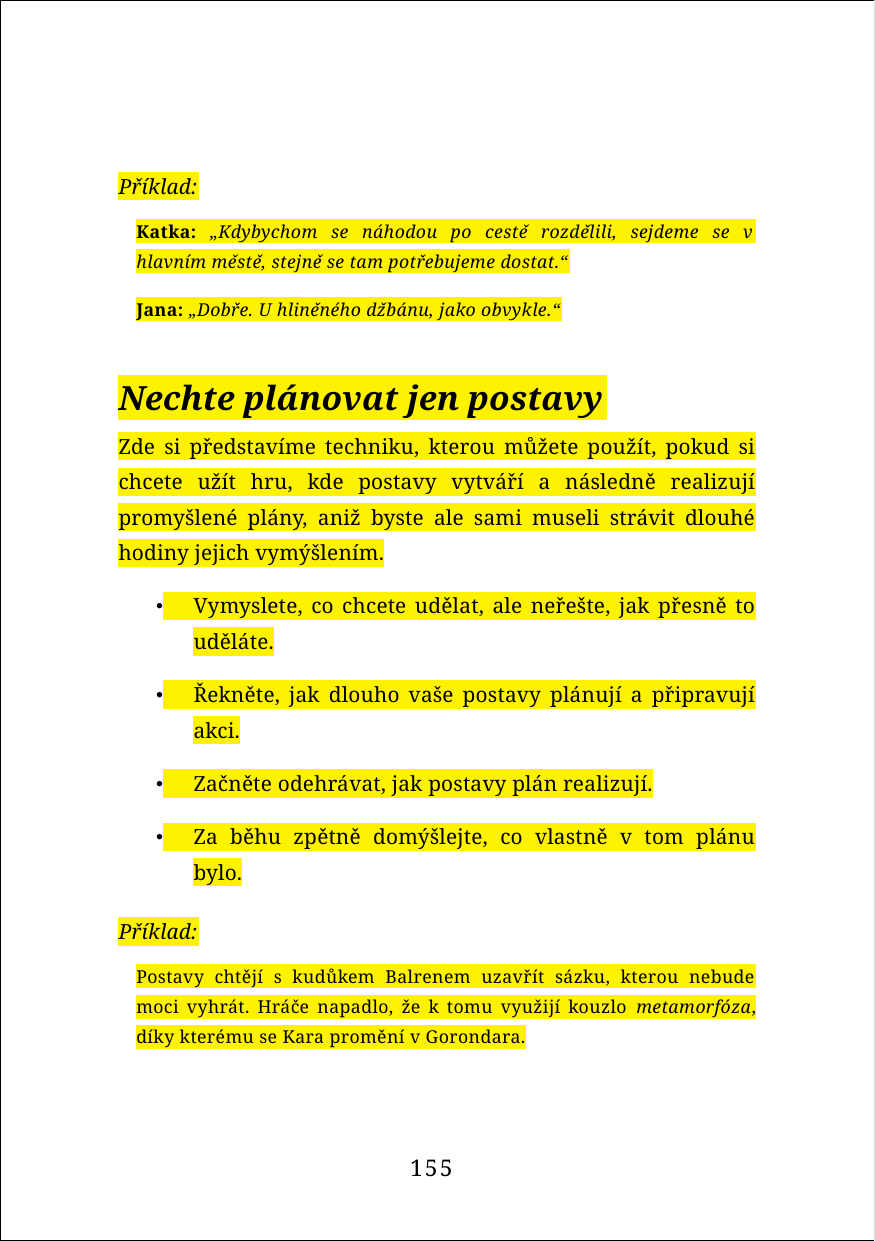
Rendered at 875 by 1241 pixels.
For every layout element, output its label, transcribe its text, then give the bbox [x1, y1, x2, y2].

list Vymyslete, co chcete udělat, ale neřešte, jak přesně to uděláte. [156, 592, 756, 656]
list Za běhu zpětně domýšlejte, co vlastně v tom plánu bylo. [156, 822, 756, 886]
text Katka: „Kdybychom se náhodou po cestě rozdělili, sejdeme se v hlavním městě, stejně se tam potřebujeme dostat.“ [136, 219, 756, 273]
list Řekněte, jak dlouho vaše postavy plánují a připravují akci. [156, 680, 756, 744]
text Příklad: [118, 917, 756, 946]
text Jana: „Dobře. U hliněného džbánu, jako obvykle.“ [136, 297, 756, 321]
subtitle Nechte plánovat jen postavy [118, 375, 756, 420]
text Příklad: [118, 172, 756, 200]
list Začněte odehrávat, jak postavy plán realizují. [156, 769, 756, 798]
text Zde si představíme techniku, kterou můžete použít, pokud si chcete užít hru, kde postavy vytváří a následně realizují promyšlené plány, aniž byste ale sami museli strávit dlouhé hodiny jejich vymýšlením. [118, 432, 756, 567]
text Postavy chtějí s kudůkem Balrenem uzavřít sázku, kterou nebude moci vyhrát. Hráče napadlo, že k tomu využijí kouzlo metamorfóza, díky kterému se Kara promění v Gorondara. [136, 964, 756, 1049]
